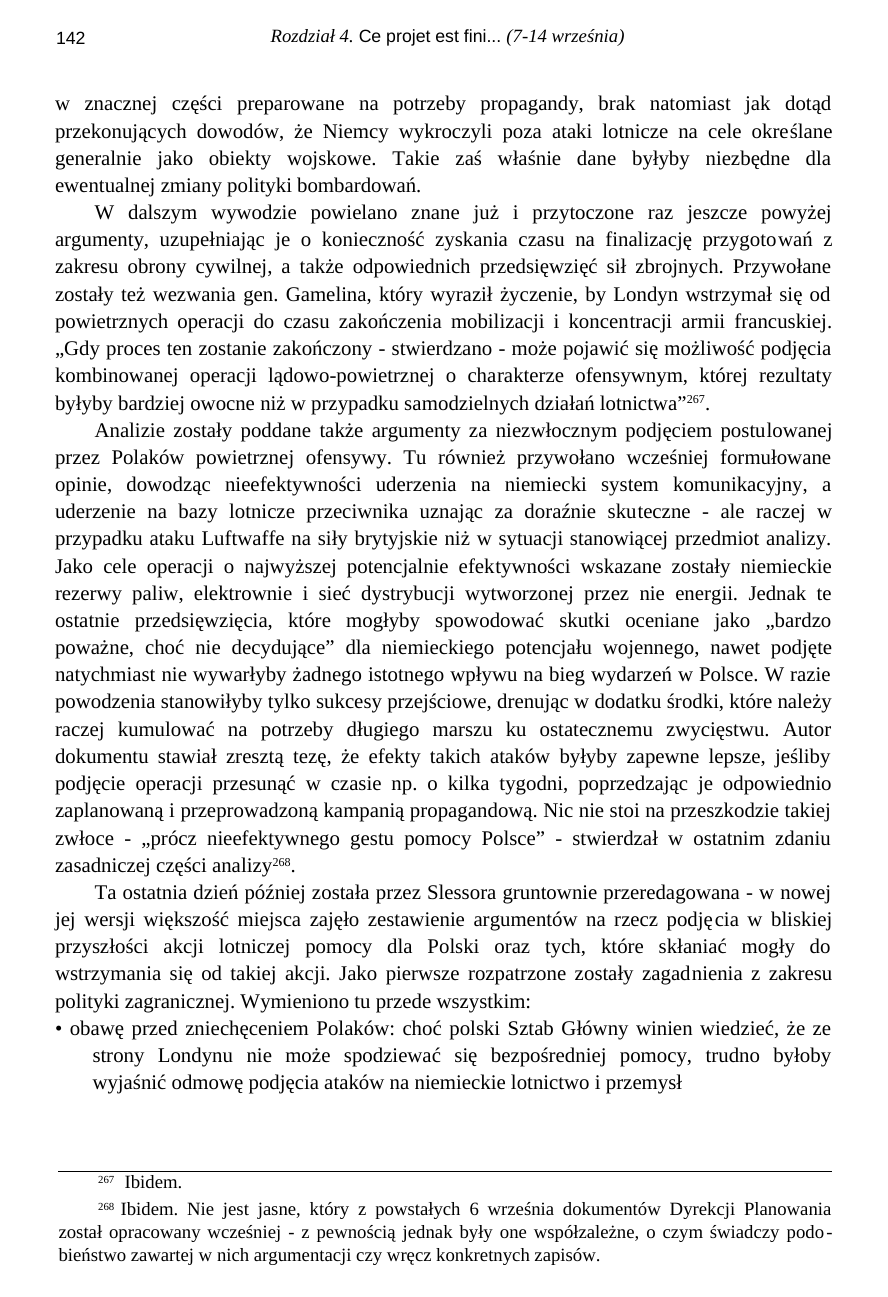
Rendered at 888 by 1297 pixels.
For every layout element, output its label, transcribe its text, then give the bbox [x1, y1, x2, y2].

text 267 Ibidem. [58, 1172, 832, 1191]
text 142 [56, 28, 90, 48]
text Ta ostatnia dzień później została przez Slessora gruntownie przeredagowana - w nowej jej wersji większość miejsca zajęło zestawienie argumentów na rzecz podję­cia w bliskiej przyszłości akcji lotniczej pomocy dla Polski oraz tych, które skłaniać mogły do wstrzymania się od takiej akcji. Jako pierwsze rozpatrzone zostały zagad­nienia z zakresu polityki zagranicznej. Wymieniono tu przede wszystkim: [55, 880, 832, 1013]
text w znacznej części preparowane na potrzeby propagandy, brak natomiast jak dotąd przekonujących dowodów, że Niemcy wykroczyli poza ataki lotnicze na cele okre­ślane generalnie jako obiekty wojskowe. Takie zaś właśnie dane byłyby niezbędne dla ewentualnej zmiany polityki bombardowań. [55, 91, 832, 197]
text • obawę przed zniechęceniem Polaków: choć polski Sztab Główny winien wiedzieć, że ze strony Londynu nie może spodziewać się bezpośredniej pomocy, trudno byłoby wyjaśnić odmowę podjęcia ataków na niemieckie lotnictwo i przemysł [55, 1016, 832, 1094]
text 268 Ibidem. Nie jest jasne, który z powstałych 6 września dokumentów Dyrekcji Planowania został opracowany wcześniej - z pewnością jednak były one współzależne, o czym świadczy podo­bieństwo zawartej w nich argumentacji czy wręcz konkretnych zapisów. [58, 1198, 832, 1266]
text W dalszym wywodzie powielano znane już i przytoczone raz jeszcze powyżej argumenty, uzupełniając je o konieczność zyskania czasu na finalizację przygoto­wań z zakresu obrony cywilnej, a także odpowiednich przedsięwzięć sił zbrojnych. Przywołane zostały też wezwania gen. Gamelina, który wyraził życzenie, by Londyn wstrzymał się od powietrznych operacji do czasu zakończenia mobilizacji i koncen­tracji armii francuskiej. „Gdy proces ten zostanie zakończony - stwierdzano - może pojawić się możliwość podjęcia kombinowanej operacji lądowo-powietrznej o cha­rakterze ofensywnym, której rezultaty byłyby bardziej owocne niż w przypadku sa­modzielnych działań lotnictwa”267. [55, 200, 832, 414]
text Rozdział 4. Ce projet est fini... (7-14 września) [270, 25, 626, 47]
text Analizie zostały poddane także argumenty za niezwłocznym podjęciem postu­lowanej przez Polaków powietrznej ofensywy. Tu również przywołano wcześniej formułowane opinie, dowodząc nieefektywności uderzenia na niemiecki system komunikacyjny, a uderzenie na bazy lotnicze przeciwnika uznając za doraźnie sku­teczne - ale raczej w przypadku ataku Luftwaffe na siły brytyjskie niż w sytuacji stanowiącej przedmiot analizy. Jako cele operacji o najwyższej potencjalnie efek­tywności wskazane zostały niemieckie rezerwy paliw, elektrownie i sieć dystrybucji wytworzonej przez nie energii. Jednak te ostatnie przedsięwzięcia, które mogłyby spowodować skutki oceniane jako „bardzo poważne, choć nie decydujące” dla nie­mieckiego potencjału wojennego, nawet podjęte natychmiast nie wywarłyby żadnego istotnego wpływu na bieg wydarzeń w Polsce. W razie powodzenia stanowiłyby tylko sukcesy przejściowe, drenując w dodatku środki, które należy raczej kumulować na potrzeby długiego marszu ku ostatecznemu zwycięstwu. Autor dokumentu stawiał zresztą tezę, że efekty takich ataków byłyby zapewne lepsze, jeśliby podjęcie operacji przesunąć w czasie np. o kilka tygodni, poprzedzając je odpowiednio zaplanowaną i przeprowadzoną kampanią propagandową. Nic nie stoi na przeszkodzie takiej zwło­ce - „prócz nieefektywnego gestu pomocy Polsce” - stwierdzał w ostatnim zdaniu zasadniczej części analizy268. [55, 418, 832, 877]
